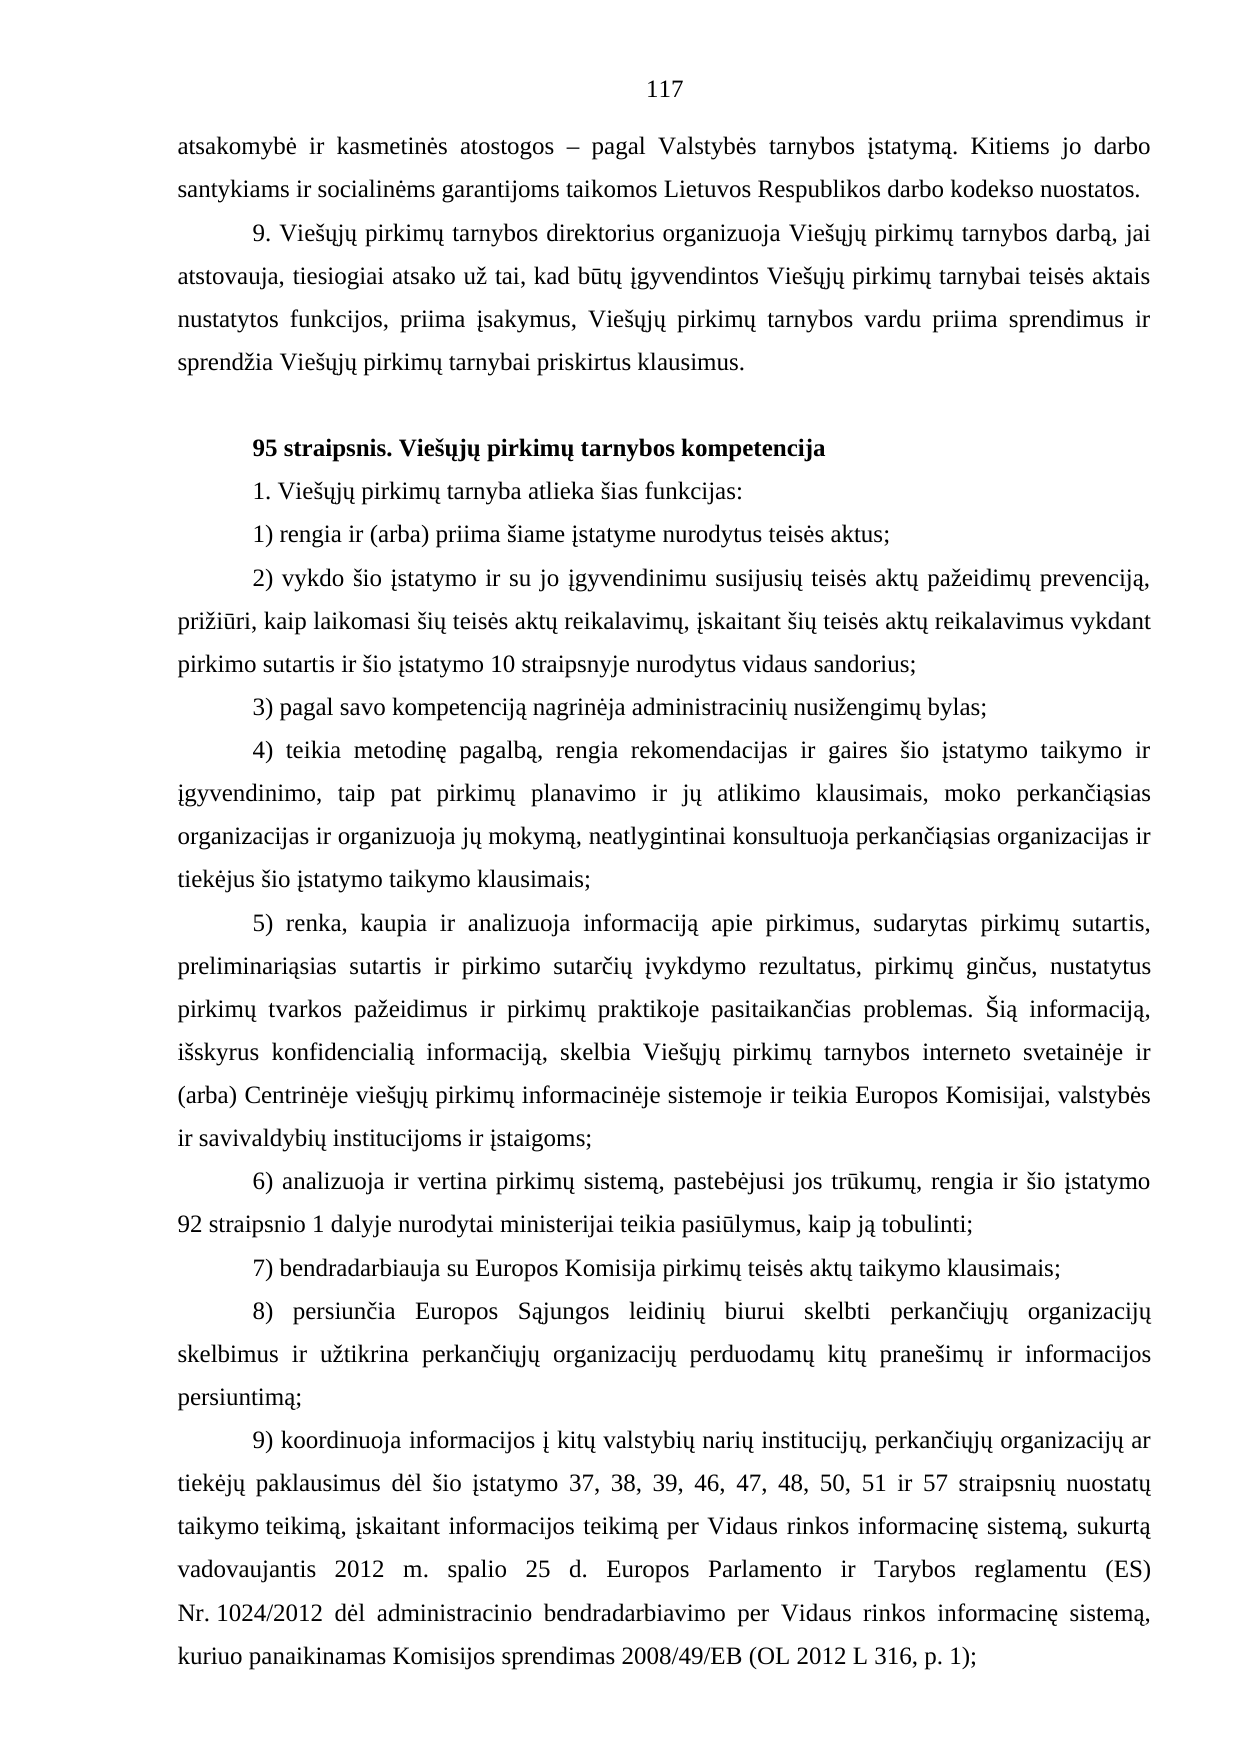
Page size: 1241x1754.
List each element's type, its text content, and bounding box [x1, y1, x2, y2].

text 4) teikia metodinę pagalbą, rengia rekomendacijas ir gaires šio įstatymo taikymo ir įgyvendinimo, taip pat pirkimų planavimo ir jų atlikimo klausimais, moko perkančiąsias organizacijas ir organizuoja jų mokymą, neatlygintinai konsultuoja perkančiąsias organizacijas ir tiekėjus šio įstatymo taikymo klausimais; [177, 735, 1152, 893]
text 1) rengia ir (arba) priima šiame įstatyme nurodytus teisės aktus; [177, 519, 1152, 548]
text 95 straipsnis. Viešųjų pirkimų tarnybos kompetencija [177, 433, 1152, 462]
text 5) renka, kaupia ir analizuoja informaciją apie pirkimus, sudarytas pirkimų sutartis, preliminariąsias sutartis ir pirkimo sutarčių įvykdymo rezultatus, pirkimų ginčus, nustatytus pirkimų tvarkos pažeidimus ir pirkimų praktikoje pasitaikančias problemas. Šią informaciją, išskyrus konfidencialią informaciją, skelbia Viešųjų pirkimų tarnybos interneto svetainėje ir (arba) Centrinėje viešųjų pirkimų informacinėje sistemoje ir teikia Europos Komisijai, valstybės ir savivaldybių institucijoms ir įstaigoms; [177, 908, 1152, 1152]
text 9. Viešųjų pirkimų tarnybos direktorius organizuoja Viešųjų pirkimų tarnybos darbą, jai atstovauja, tiesiogiai atsako už tai, kad būtų įgyvendintos Viešųjų pirkimų tarnybai teisės aktais nustatytos funkcijos, priima įsakymus, Viešųjų pirkimų tarnybos vardu priima sprendimus ir sprendžia Viešųjų pirkimų tarnybai priskirtus klausimus. [177, 218, 1152, 376]
text 1. Viešųjų pirkimų tarnyba atlieka šias funkcijas: [177, 476, 1152, 505]
text atsakomybė ir kasmetinės atostogos – pagal Valstybės tarnybos įstatymą. Kitiems jo darbo santykiams ir socialinėms garantijoms taikomos Lietuvos Respublikos darbo kodekso nuostatos. [177, 131, 1152, 203]
text 7) bendradarbiauja su Europos Komisija pirkimų teisės aktų taikymo klausimais; [177, 1253, 1152, 1281]
text 2) vykdo šio įstatymo ir su jo įgyvendinimu susijusių teisės aktų pažeidimų prevenciją, prižiūri, kaip laikomasi šių teisės aktų reikalavimų, įskaitant šių teisės aktų reikalavimus vykdant pirkimo sutartis ir šio įstatymo 10 straipsnyje nurodytus vidaus sandorius; [177, 563, 1152, 678]
text 9) koordinuoja informacijos į kitų valstybių narių institucijų, perkančiųjų organizacijų ar tiekėjų paklausimus dėl šio įstatymo 37, 38, 39, 46, 47, 48, 50, 51 ir 57 straipsnių nuostatų taikymo teikimą, įskaitant informacijos teikimą per Vidaus rinkos informacinę sistemą, sukurtą vadovaujantis 2012 m. spalio 25 d. Europos Parlamento ir Tarybos reglamentu (ES) Nr. 1024/2012 dėl administracinio bendradarbiavimo per Vidaus rinkos informacinę sistemą, kuriuo panaikinamas Komisijos sprendimas 2008/49/EB (OL 2012 L 316, p. 1); [177, 1425, 1152, 1669]
text 8) persiunčia Europos Sąjungos leidinių biurui skelbti perkančiųjų organizacijų skelbimus ir užtikrina perkančiųjų organizacijų perduodamų kitų pranešimų ir informacijos persiuntimą; [177, 1296, 1152, 1411]
text 3) pagal savo kompetenciją nagrinėja administracinių nusižengimų bylas; [177, 692, 1152, 721]
text 6) analizuoja ir vertina pirkimų sistemą, pastebėjusi jos trūkumų, rengia ir šio įstatymo 92 straipsnio 1 dalyje nurodytai ministerijai teikia pasiūlymus, kaip ją tobulinti; [177, 1166, 1152, 1238]
